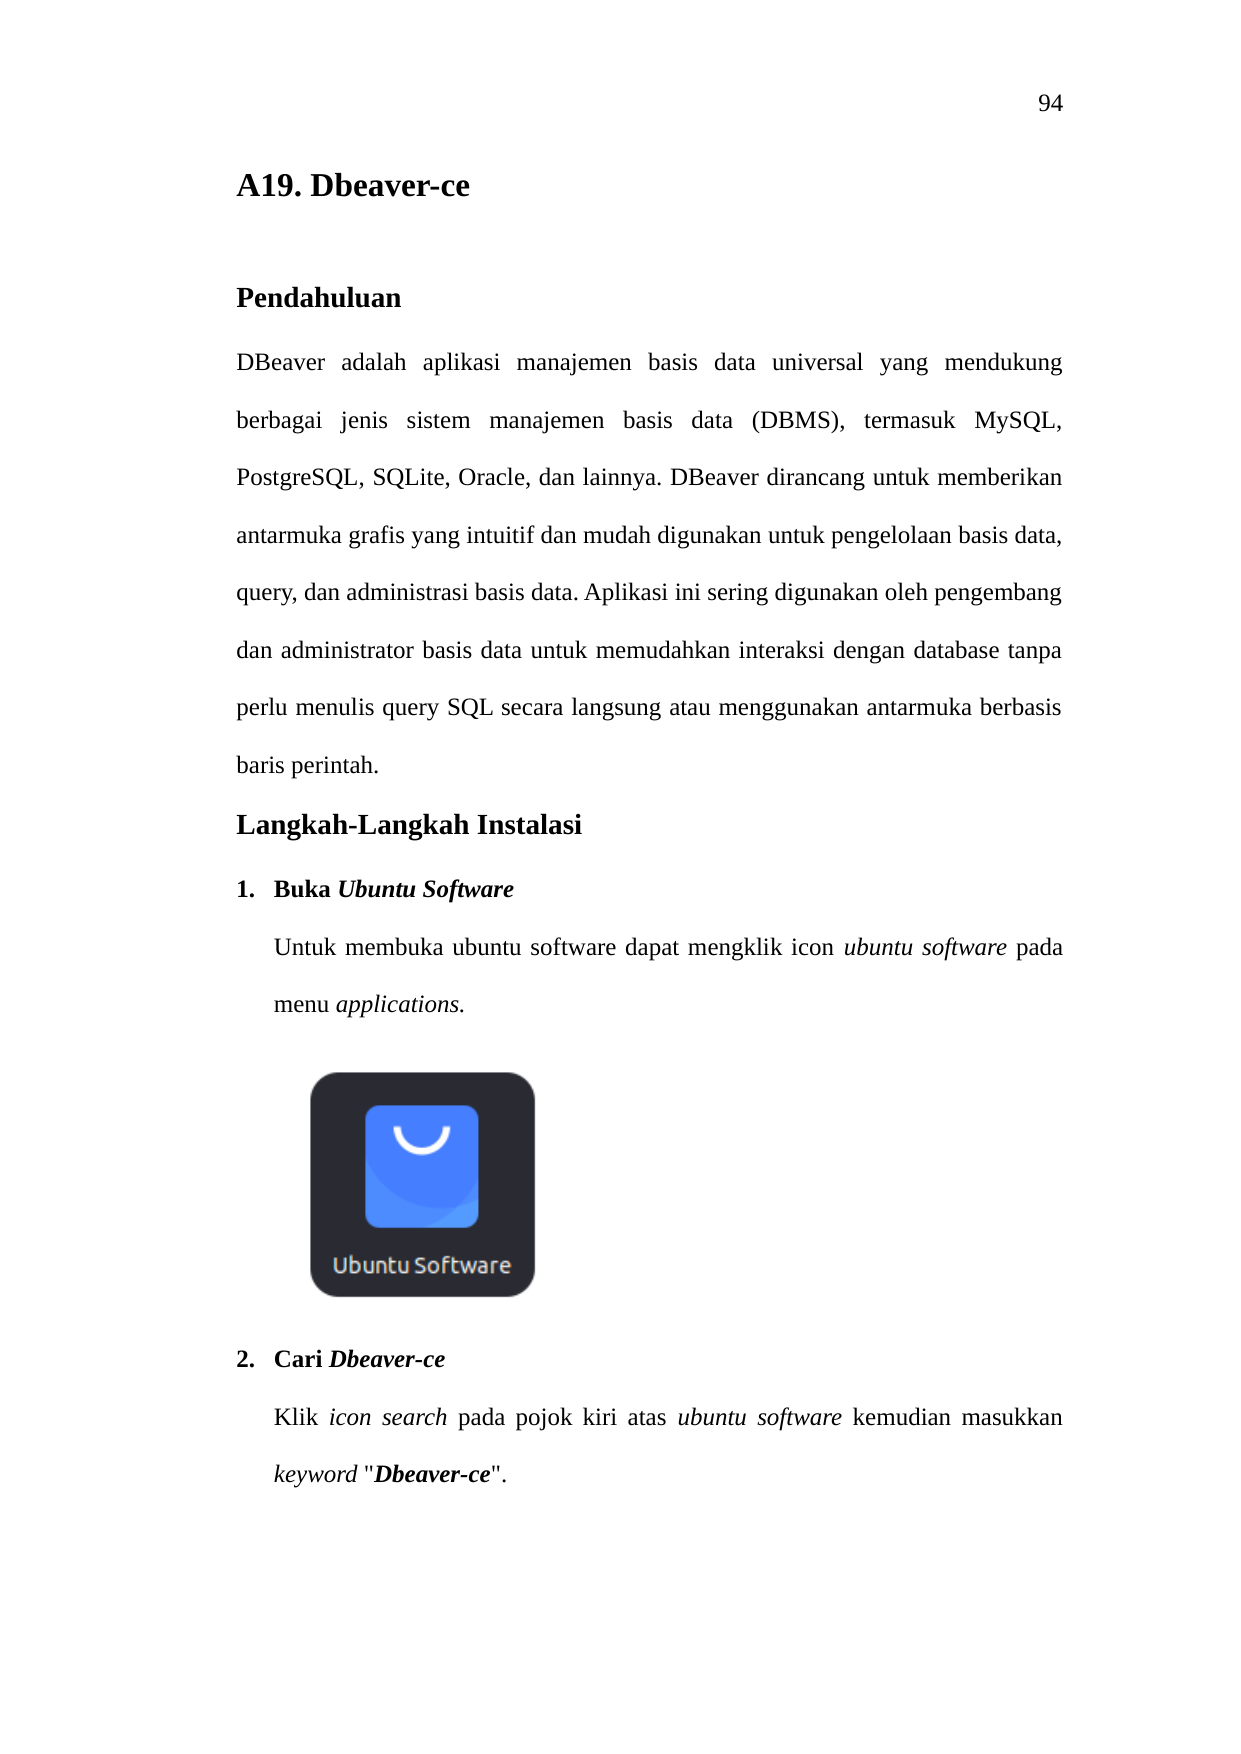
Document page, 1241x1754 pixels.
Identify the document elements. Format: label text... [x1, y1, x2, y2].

list Buka Ubuntu Software [236, 874, 1063, 903]
text Pendahuluan [236, 280, 1063, 314]
list Klik icon search pada pojok kiri atas ubuntu software kemudian masukkan keyword "Dbeaver-ce". [236, 1402, 1063, 1488]
text Langkah-Langkah Instalasi [236, 807, 1063, 841]
text A19. Dbeaver-ce [236, 165, 1063, 204]
picture [273, 1047, 576, 1316]
list Cari Dbeaver-ce [236, 1344, 1063, 1373]
text DBeaver adalah aplikasi manajemen basis data universal yang mendukung berbagai jenis sistem manajemen basis data (DBMS), termasuk MySQL, PostgreSQL, SQLite, Oracle, dan lainnya. DBeaver dirancang untuk memberikan antarmuka grafis yang intuitif dan mudah digunakan untuk pengelolaan basis data, query, dan administrasi basis data. Aplikasi ini sering digunakan oleh pengembang dan administrator basis data untuk memudahkan interaksi dengan database tanpa perlu menulis query SQL secara langsung atau menggunakan antarmuka berbasis baris perintah. [236, 347, 1063, 779]
list Untuk membuka ubuntu software dapat mengklik icon ubuntu software pada menu applications. [236, 932, 1063, 1018]
